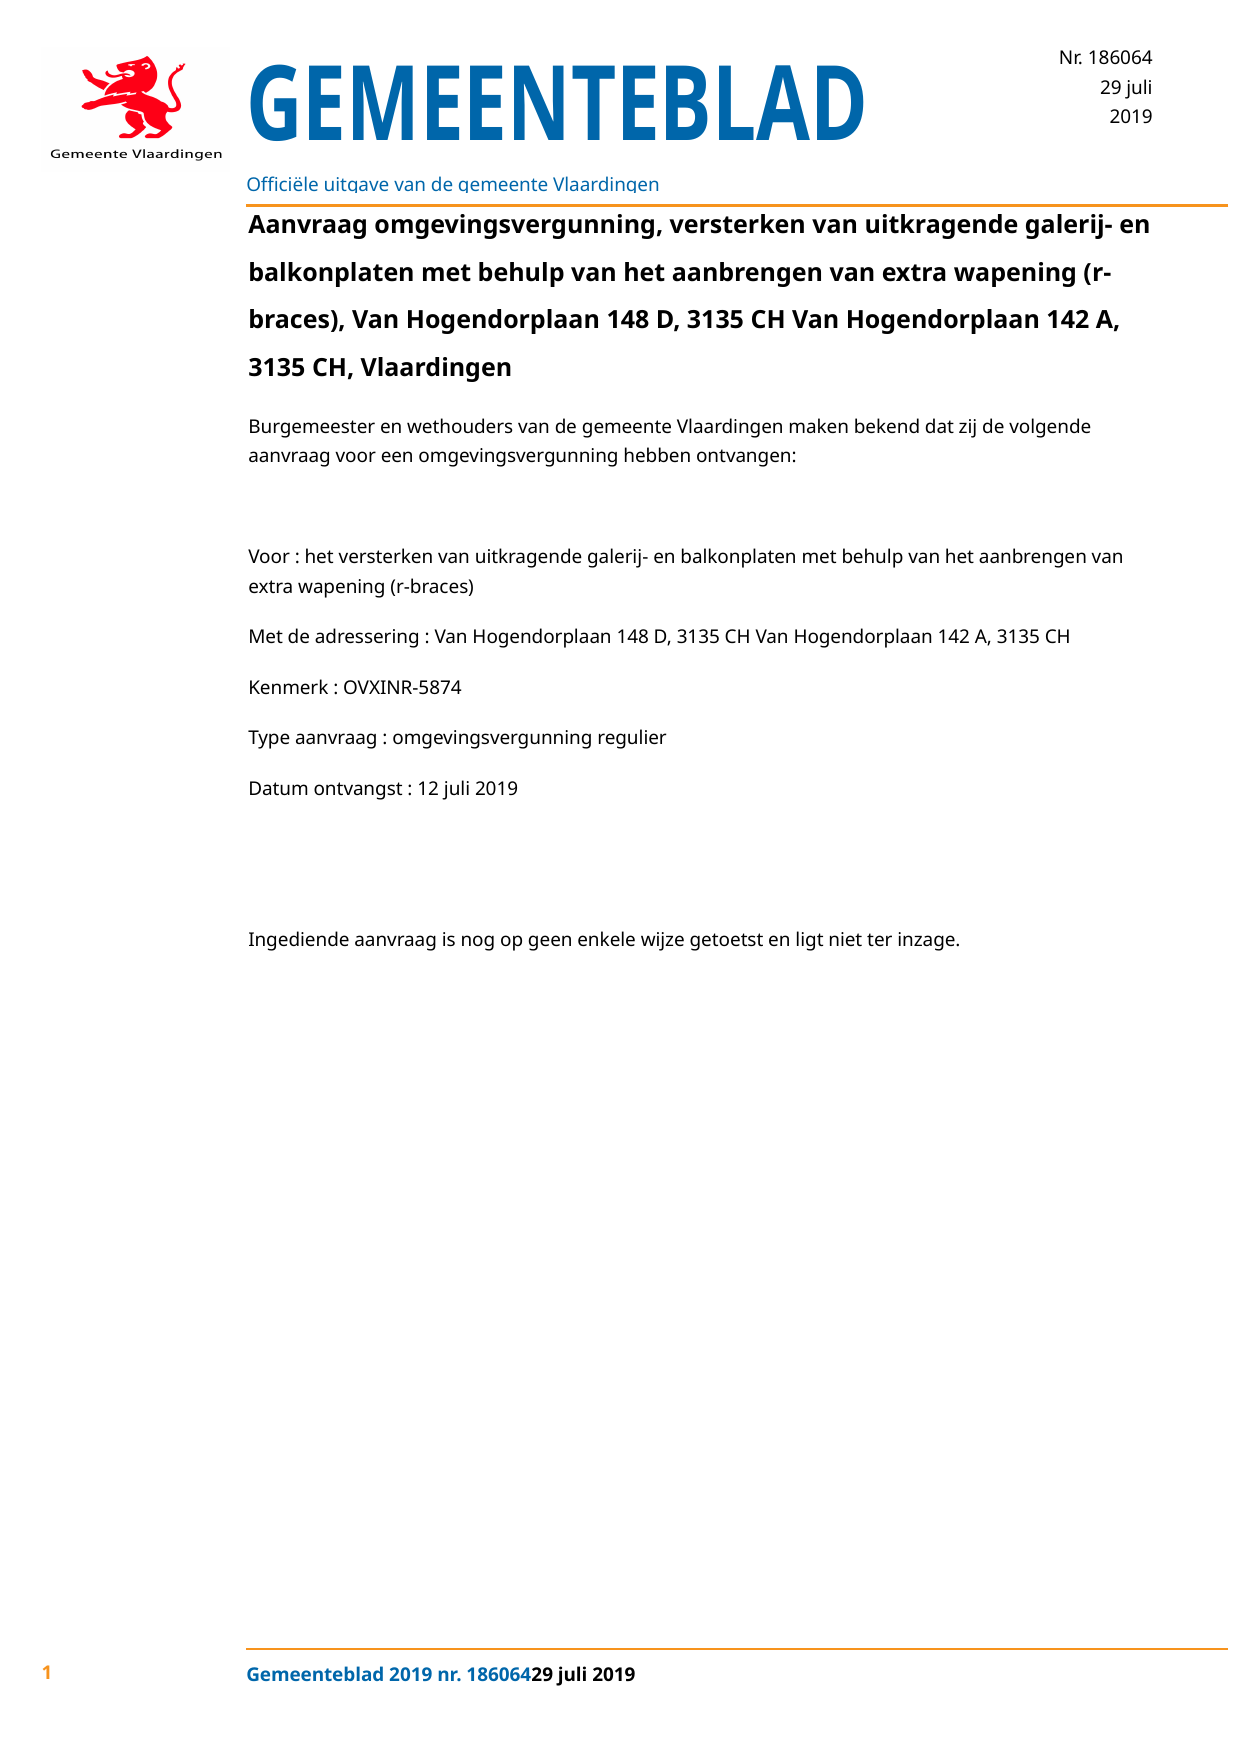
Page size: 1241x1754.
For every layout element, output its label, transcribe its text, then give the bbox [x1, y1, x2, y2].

text Datum ontvangst : 12 juli 2019 [248, 775, 1152, 801]
text Kenmerk : OVXINR-5874 [248, 674, 1152, 700]
text Type aanvraag : omgevingsvergunning regulier [248, 724, 1152, 750]
text Burgemeester en wethouders van de gemeente Vlaardingen maken bekend dat zij de volgende aanvraag voor een omgevingsvergunning hebben ontvangen: [248, 413, 1152, 468]
picture [41, 47, 231, 172]
text Ingediende aanvraag is nog op geen enkele wijze getoetst en ligt niet ter inzage. [248, 926, 1152, 952]
text Aanvraag omgevingsvergunning, versterken van uitkragende galerij- en balkonplaten met behulp van het aanbrengen van extra wapening (r-braces), Van Hogendorplaan 148 D, 3135 CH Van Hogendorplaan 142 A, 3135 CH, Vlaardingen [248, 207, 1152, 384]
text Met de adressering : Van Hogendorplaan 148 D, 3135 CH Van Hogendorplaan 142 A, 3135 CH [248, 623, 1152, 649]
text Voor : het versterken van uitkragende galerij- en balkonplaten met behulp van het aanbrengen van extra wapening (r-braces) [248, 543, 1152, 599]
